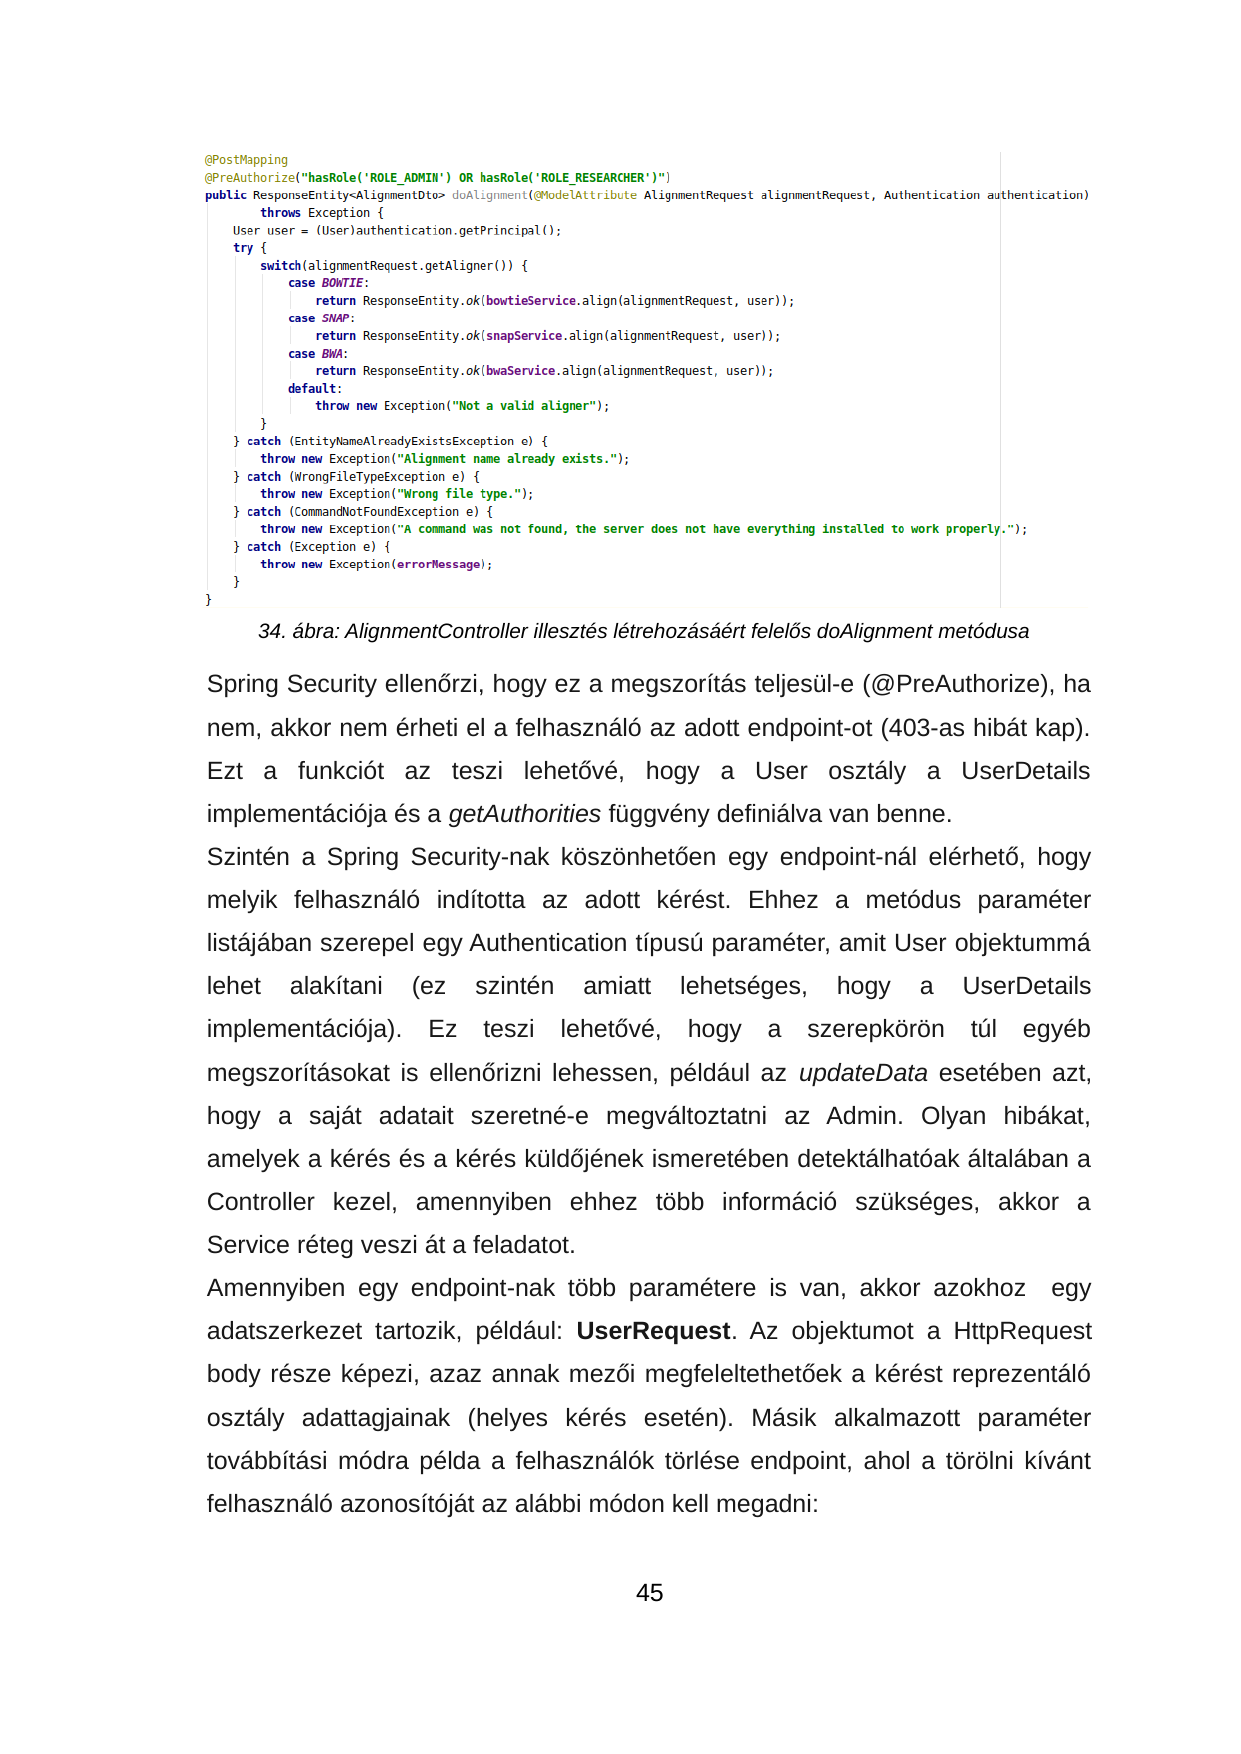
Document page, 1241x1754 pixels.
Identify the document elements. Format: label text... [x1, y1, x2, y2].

text Szintén a Spring Security-nak köszönhetően egy endpoint-nál elérhető, hogy melyik felhasználó indította az adott kérést. Ehhez a metódus paraméter listájában szerepel egy Authentication típusú paraméter, amit User objektummá lehet alakítani (ez szintén amiatt lehetséges, hogy a UserDetails implementációja). Ez teszi lehetővé, hogy a szerepkörön túl egyéb megszorításokat is ellenőrizni lehessen, például az updateData esetében azt, hogy a saját adatait szeretné-e megváltoztatni az Admin. Olyan hibákat, amelyek a kérés és a kérés küldőjének ismeretében detektálhatóak általában a Controller kezel, amennyiben ehhez több információ szükséges, akkor a Service réteg veszi át a feladatot. [207, 842, 1093, 1259]
text Spring Security ellenőrzi, hogy ez a megszorítás teljesül-e (@PreAuthorize), ha nem, akkor nem érheti el a felhasználó az adott endpoint-ot (403-as hibát kap). Ezt a funkciót az teszi lehetővé, hogy a User osztály a UserDetails implementációja és a getAuthorities függvény definiálva van benne. [207, 608, 1093, 827]
text 34. ábra: AlignmentController illesztés létrehozásáért felelős doAlignment metódusa [202, 608, 1088, 643]
picture [202, 152, 1089, 608]
text Amennyiben egy endpoint-nak több paramétere is van, akkor azokhoz egy adatszerkezet tartozik, például: UserRequest. Az objektumot a HttpRequest body része képezi, azaz annak mezői megfeleltethetőek a kérést reprezentáló osztály adattagjainak (helyes kérés esetén). Másik alkalmazott paraméter továbbítási módra példa a felhasználók törlése endpoint, ahol a törölni kívánt felhasználó azonosítóját az alábbi módon kell megadni: [207, 1273, 1093, 1517]
